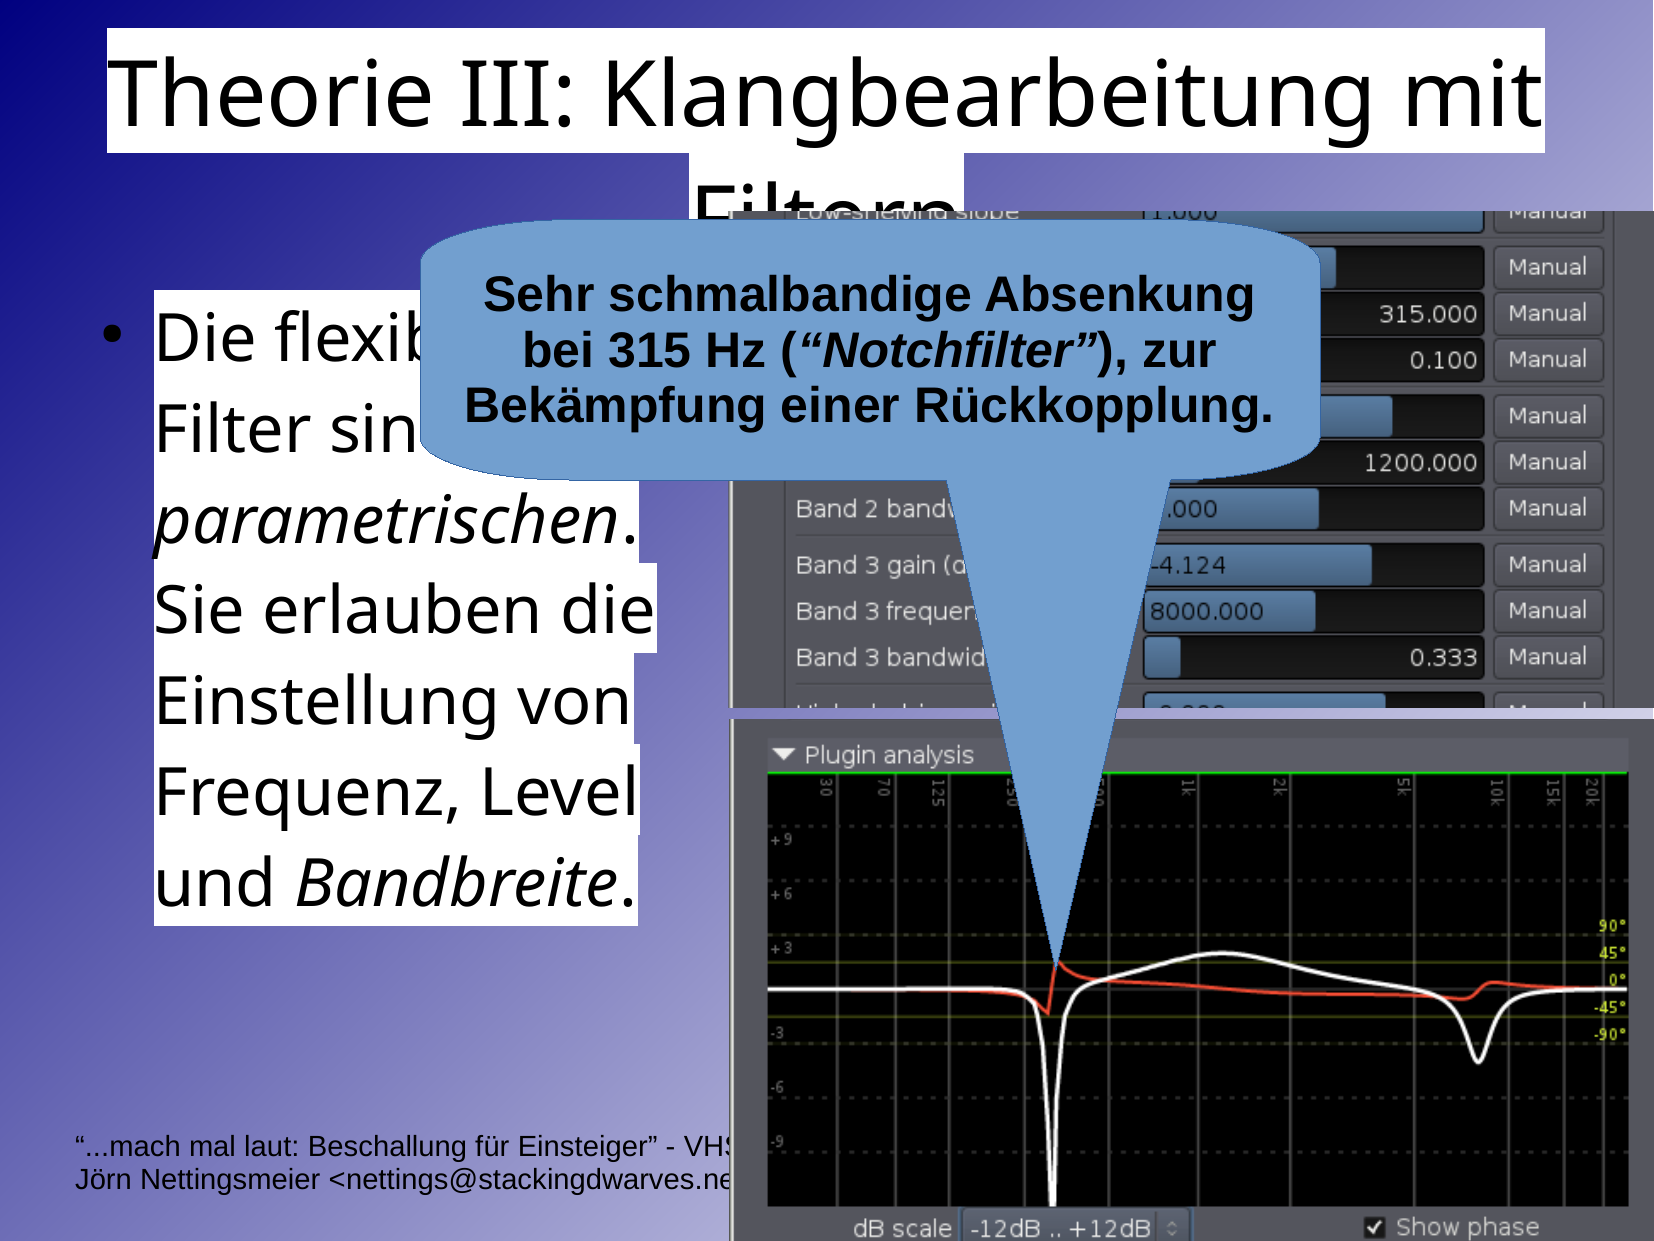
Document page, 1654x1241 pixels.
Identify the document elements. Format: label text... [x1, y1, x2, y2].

list Die flexibelsten Filter sind die parametrischen. Sie erlauben die Einstellung von Frequenz, Level und Bandbreite. [82, 290, 703, 1111]
picture [728, 481, 997, 708]
title Theorie III: Klangbearbeitung mit Filtern [82, 49, 1571, 257]
picture [728, 211, 1654, 708]
picture [729, 719, 1654, 1241]
text_box Sehr schmalbandige Absenkung bei 315 Hz (“Notchfilter”), zur Bekämpfung einer Rückkopplung. [420, 219, 1321, 971]
